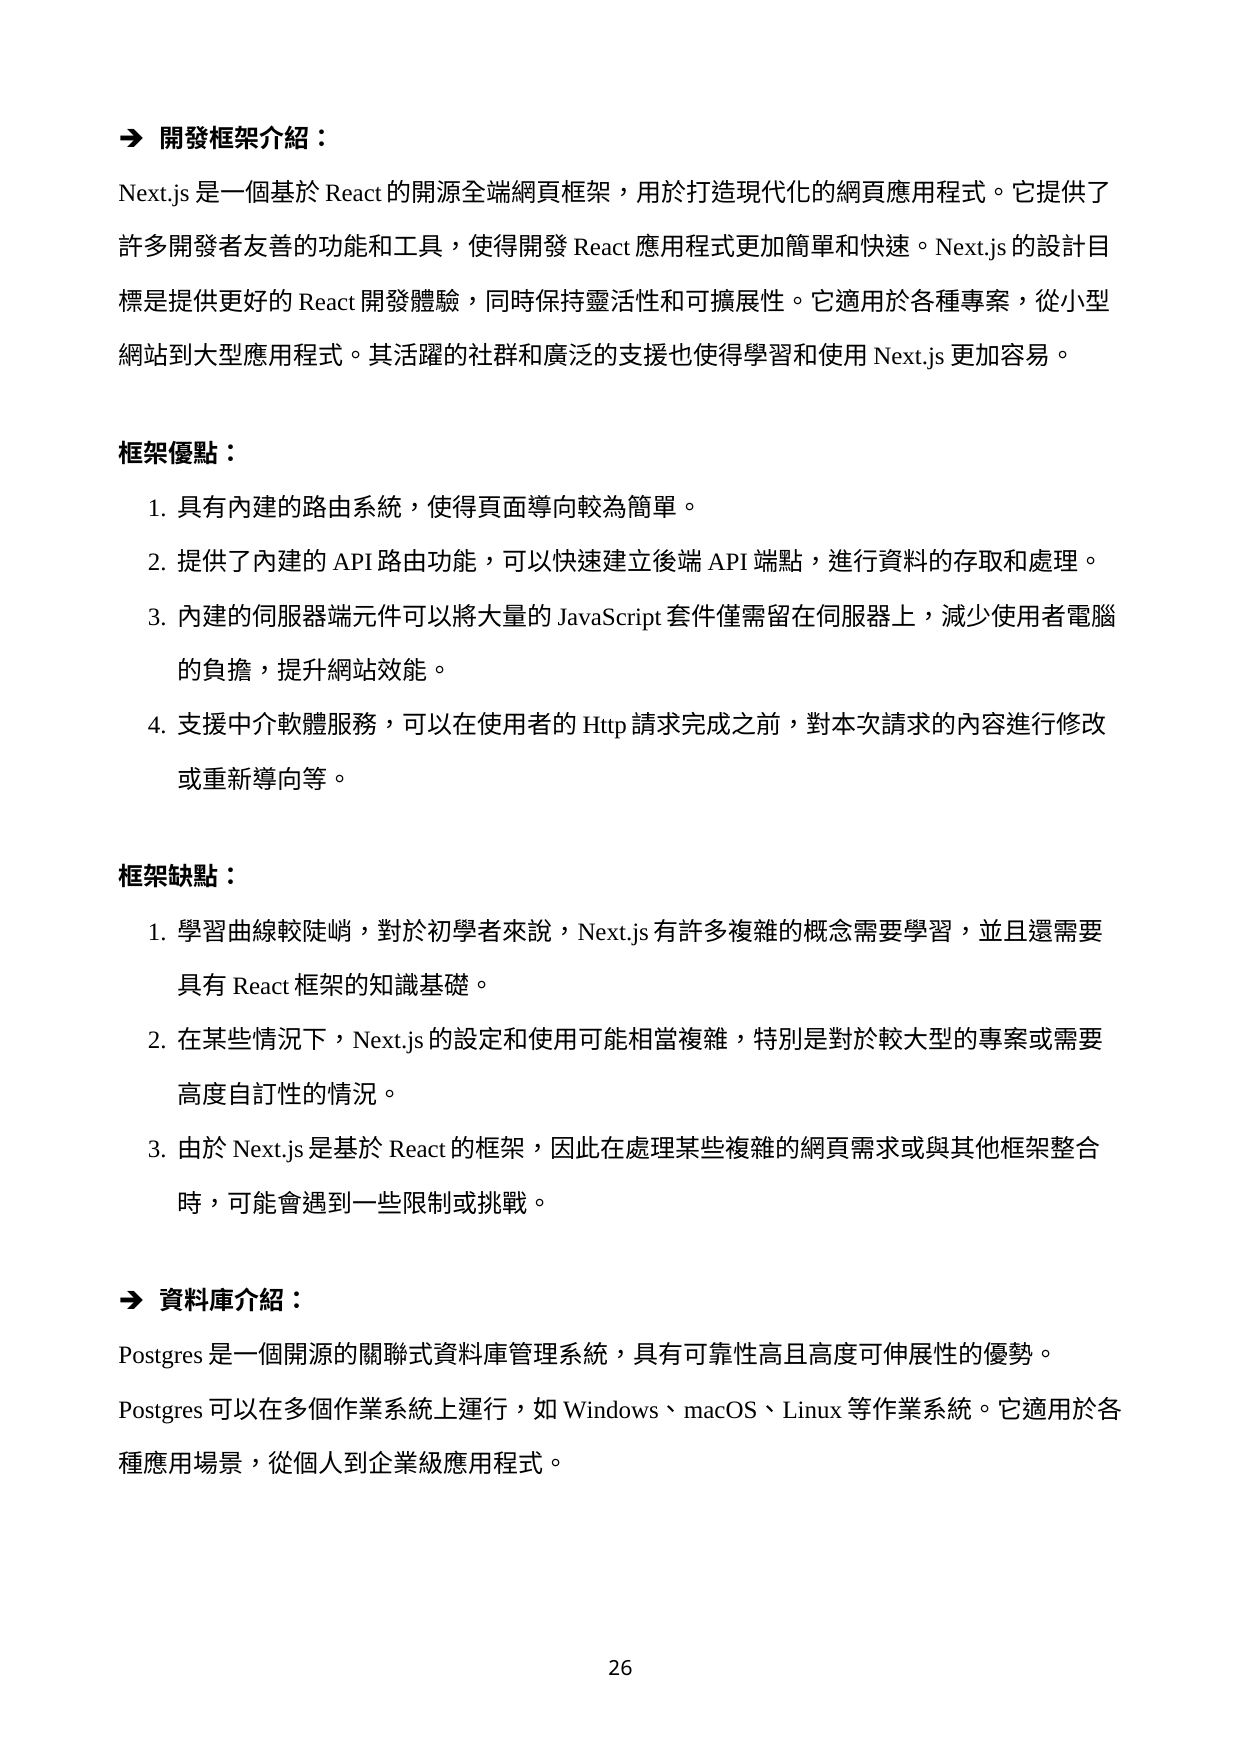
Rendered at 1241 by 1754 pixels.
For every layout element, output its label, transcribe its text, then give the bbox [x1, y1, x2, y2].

list 提供了內建的API路由功能，可以快速建立後端API端點，進行資料的存取和處理。 [148, 542, 1122, 578]
list 開發框架介紹： [118, 118, 1122, 154]
text Postgres是一個開源的關聯式資料庫管理系統，具有可靠性高且高度可伸展性的優勢。Postgres可以在多個作業系統上運行，如Windows、macOS、Linux等作業系統。它適用於各種應用場景，從個人到企業級應用程式。 [118, 1335, 1122, 1480]
text 框架缺點： [118, 857, 1122, 893]
list 由於Next.js是基於React的框架，因此在處理某些複雜的網頁需求或與其他框架整合時，可能會遇到一些限制或挑戰。 [148, 1129, 1122, 1219]
text 框架優點： [118, 433, 1122, 469]
list 在某些情況下，Next.js的設定和使用可能相當複雜，特別是對於較大型的專案或需要高度自訂性的情況。 [148, 1020, 1122, 1111]
list 資料庫介紹： [118, 1281, 1122, 1317]
list 內建的伺服器端元件可以將大量的JavaScript套件僅需留在伺服器上，減少使用者電腦的負擔，提升網站效能。 [148, 596, 1122, 687]
text Next.js是一個基於React的開源全端網頁框架，用於打造現代化的網頁應用程式。它提供了許多開發者友善的功能和工具，使得開發React應用程式更加簡單和快速。Next.js的設計目標是提供更好的React開發體驗，同時保持靈活性和可擴展性。它適用於各種專案，從小型網站到大型應用程式。其活躍的社群和廣泛的支援也使得學習和使用Next.js更加容易。 [118, 172, 1122, 372]
list 學習曲線較陡峭，對於初學者來說，Next.js有許多複雜的概念需要學習，並且還需要具有React框架的知識基礎。 [148, 911, 1122, 1002]
list 具有內建的路由系統，使得頁面導向較為簡單。 [148, 487, 1122, 524]
list 支援中介軟體服務，可以在使用者的Http請求完成之前，對本次請求的內容進行修改或重新導向等。 [148, 705, 1122, 796]
